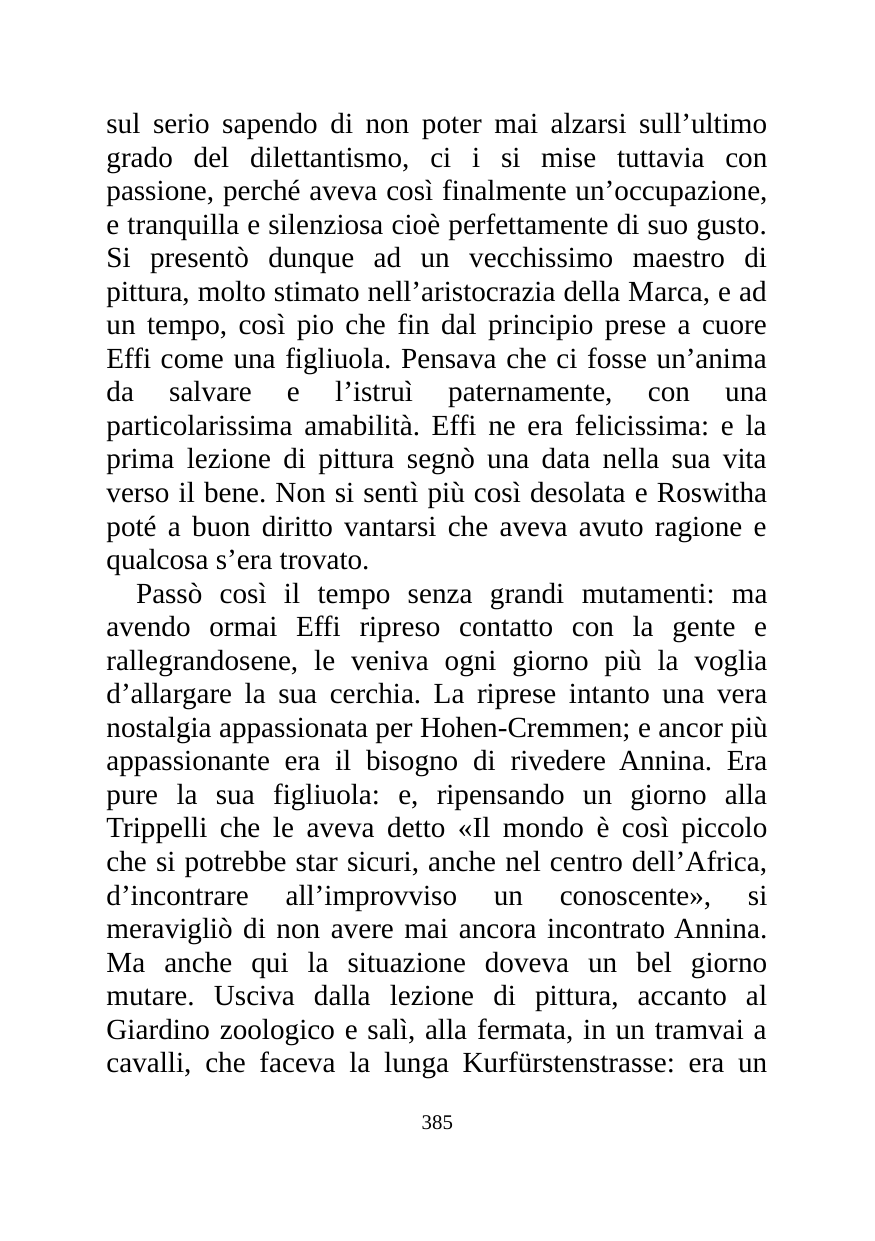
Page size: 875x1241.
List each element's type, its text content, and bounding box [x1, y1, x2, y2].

text sul serio sapendo di non poter mai alzarsi sull’ultimo grado del dilettantismo, ci i si mise tuttavia con passione, perché aveva così finalmente un’occupazione, e tranquilla e silenziosa cioè perfettamente di suo gusto. Si presentò dunque ad un vecchissimo maestro di pittura, molto stimato nell’aristocrazia della Marca, e ad un tempo, così pio che fin dal principio prese a cuore Effi come una figliuola. Pensava che ci fosse un’anima da salvare e l’istruì paternamente, con una particolarissima amabilità. Effi ne era felicissima: e la prima lezione di pittura segnò una data nella sua vita verso il bene. Non si sentì più così desolata e Roswitha poté a buon diritto vantarsi che aveva avuto ragione e qualcosa s’era trovato. [106, 106, 768, 576]
text Passò così il tempo senza grandi mutamenti: ma avendo ormai Effi ripreso contatto con la gente e rallegrandosene, le veniva ogni giorno più la voglia d’allargare la sua cerchia. La riprese intanto una vera nostalgia appassionata per Hohen-Cremmen; e ancor più appassionante era il bisogno di rivedere Annina. Era pure la sua figliuola: e, ripensando un giorno alla Trippelli che le aveva detto «Il mondo è così piccolo che si potrebbe star sicuri, anche nel centro dell’Africa, d’incontrare all’improvviso un conoscente», si meravigliò di non avere mai ancora incontrato Annina. Ma anche qui la situazione doveva un bel giorno mutare. Usciva dalla lezione di pittura, accanto al Giardino zoologico e salì, alla fermata, in un tramvai a cavalli, che faceva la lunga Kurfürstenstrasse: era un [106, 576, 768, 1079]
